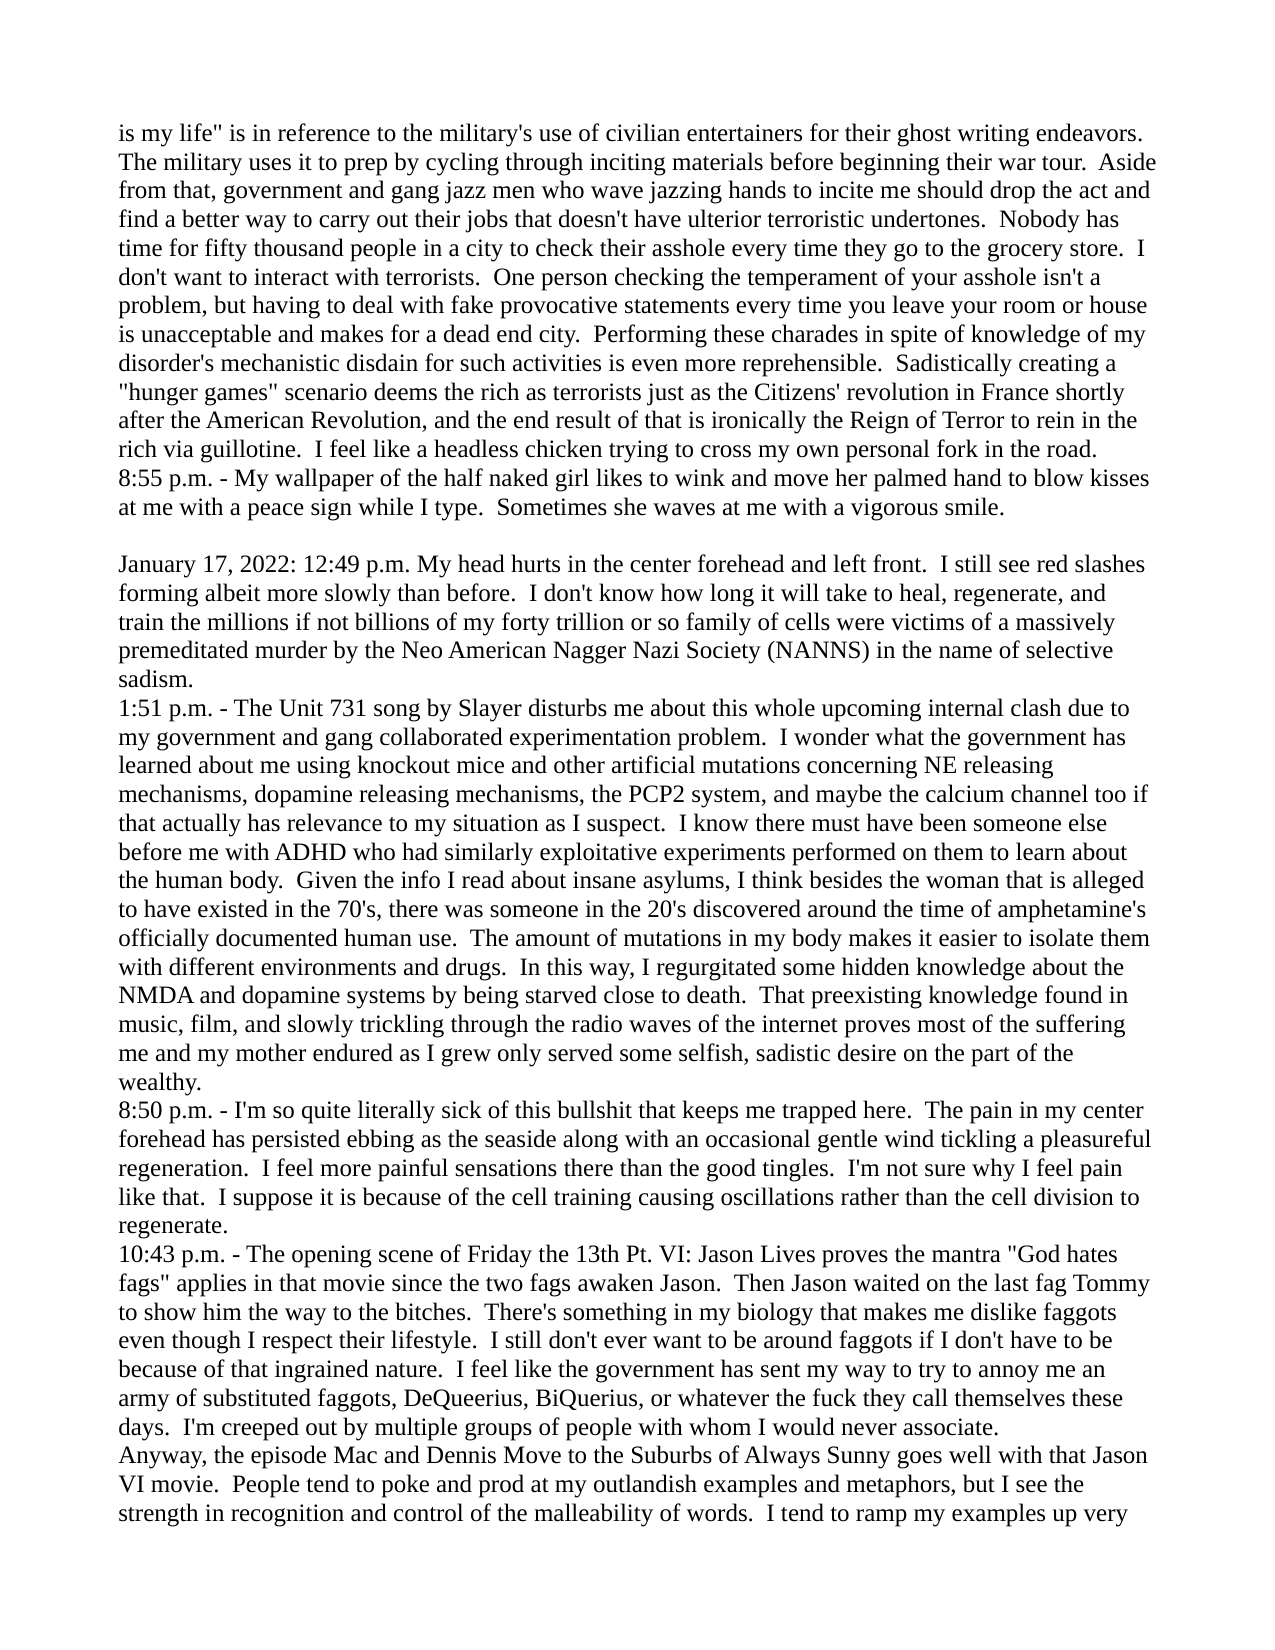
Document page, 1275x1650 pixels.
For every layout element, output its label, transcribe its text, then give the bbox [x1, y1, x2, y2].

text 10:43 p.m. - The opening scene of Friday the 13th Pt. VI: Jason Lives proves the mantra "God hates fags" applies in that movie since the two fags awaken Jason. Then Jason waited on the last fag Tommy to show him the way to the bitches. There's something in my biology that makes me dislike faggots even though I respect their lifestyle. I still don't ever want to be around faggots if I don't have to be because of that ingrained nature. I feel like the government has sent my way to try to annoy me an army of substituted faggots, DeQueerius, BiQuerius, or whatever the fuck they call themselves these days. I'm creeped out by multiple groups of people with whom I would never associate. [118, 1239, 1157, 1441]
text 8:50 p.m. - I'm so quite literally sick of this bullshit that keeps me trapped here. The pain in my center forehead has persisted ebbing as the seaside along with an occasional gentle wind tickling a pleasureful regeneration. I feel more painful sensations there than the good tingles. I'm not sure why I feel pain like that. I suppose it is because of the cell training causing oscillations rather than the cell division to regenerate. [118, 1096, 1157, 1239]
text 8:55 p.m. - My wallpaper of the half naked girl likes to wink and move her palmed hand to blow kisses at me with a peace sign while I type. Sometimes she waves at me with a vigorous smile. [118, 463, 1157, 521]
text January 17, 2022: 12:49 p.m. My head hurts in the center forehead and left front. I still see red slashes forming albeit more slowly than before. I don't know how long it will take to heal, regenerate, and train the millions if not billions of my forty trillion or so family of cells were victims of a massively premeditated murder by the Neo American Nagger Nazi Society (NANNS) in the name of selective sadism. [118, 549, 1157, 693]
text 1:51 p.m. - The Unit 731 song by Slayer disturbs me about this whole upcoming internal clash due to my government and gang collaborated experimentation problem. I wonder what the government has learned about me using knockout mice and other artificial mutations concerning NE releasing mechanisms, dopamine releasing mechanisms, the PCP2 system, and maybe the calcium channel too if that actually has relevance to my situation as I suspect. I know there must have been someone else before me with ADHD who had similarly exploitative experiments performed on them to learn about the human body. Given the info I read about insane asylums, I think besides the woman that is alleged to have existed in the 70's, there was someone in the 20's discovered around the time of amphetamine's officially documented human use. The amount of mutations in my body makes it easier to isolate them with different environments and drugs. In this way, I regurgitated some hidden knowledge about the NMDA and dopamine systems by being starved close to death. That preexisting knowledge found in music, film, and slowly trickling through the radio waves of the internet proves most of the suffering me and my mother endured as I grew only served some selfish, sadistic desire on the part of the wealthy. [118, 693, 1157, 1096]
text is my life" is in reference to the military's use of civilian entertainers for their ghost writing endeavors. The military uses it to prep by cycling through inciting materials before beginning their war tour. Aside from that, government and gang jazz men who wave jazzing hands to incite me should drop the act and find a better way to carry out their jobs that doesn't have ulterior terroristic undertones. Nobody has time for fifty thousand people in a city to check their asshole every time they go to the grocery store. I don't want to interact with terrorists. One person checking the temperament of your asshole isn't a problem, but having to deal with fake provocative statements every time you leave your room or house is unacceptable and makes for a dead end city. Performing these charades in spite of knowledge of my disorder's mechanistic disdain for such activities is even more reprehensible. Sadistically creating a "hunger games" scenario deems the rich as terrorists just as the Citizens' revolution in France shortly after the American Revolution, and the end result of that is ironically the Reign of Terror to rein in the rich via guillotine. I feel like a headless chicken trying to cross my own personal fork in the road. [118, 118, 1157, 463]
text Anyway, the episode Mac and Dennis Move to the Suburbs of Always Sunny goes well with that Jason VI movie. People tend to poke and prod at my outlandish examples and metaphors, but I see the strength in recognition and control of the malleability of words. I tend to ramp my examples up very [118, 1441, 1157, 1527]
